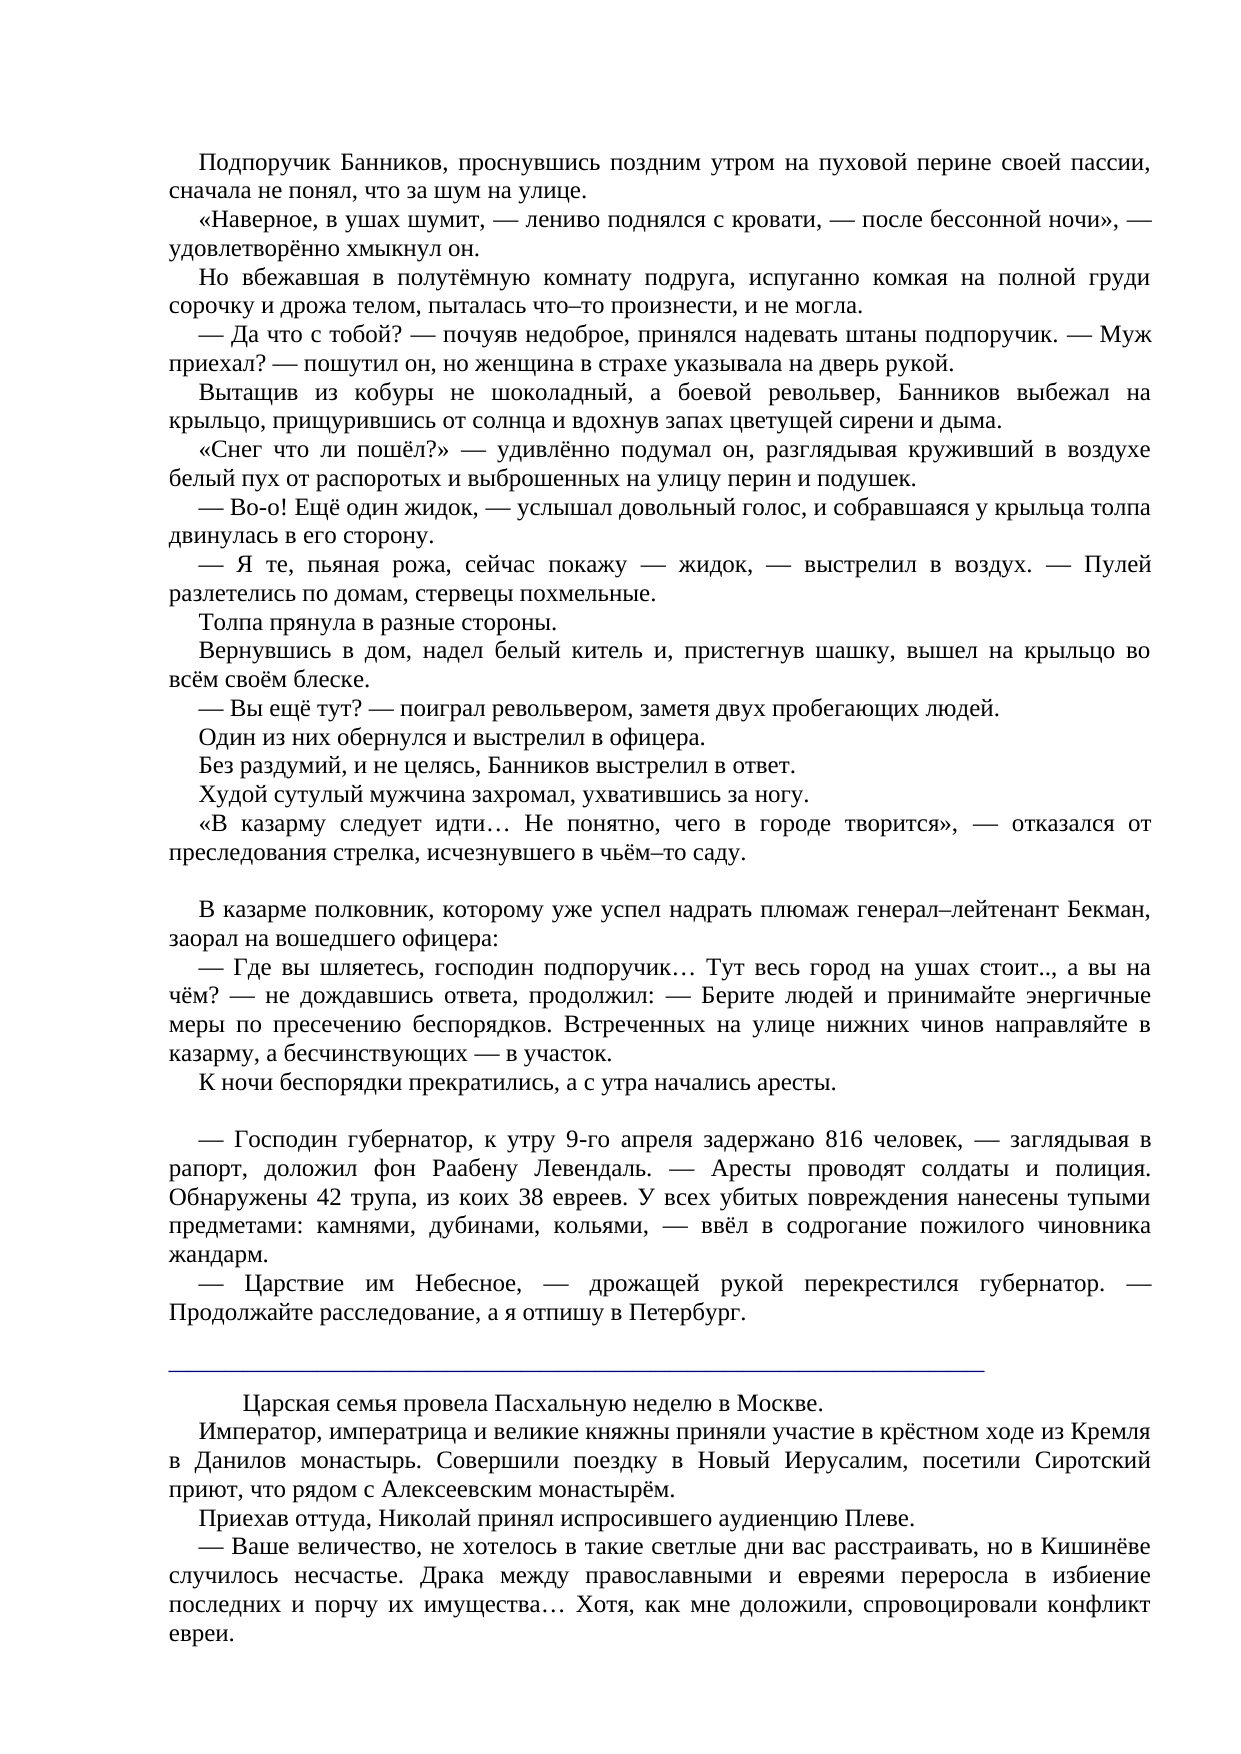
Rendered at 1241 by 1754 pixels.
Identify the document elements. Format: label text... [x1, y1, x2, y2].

text Император, императрица и великие княжны приняли участие в крёстном ходе из Кремля в Данилов монастырь. Совершили поездку в Новый Иерусалим, посетили Сиротский приют, что рядом с Алексеевским монастырём. [169, 1416, 1152, 1503]
text Один из них обернулся и выстрелил в офицера. [169, 722, 1152, 751]
text «В казарму следует идти… Не понятно, чего в городе творится», — отказался от преследования стрелка, исчезнувшего в чьём–то саду. [169, 808, 1152, 866]
text — Я те, пьяная рожа, сейчас покажу — жидок, — выстрелил в воздух. — Пулей разлетелись по домам, стервецы похмельные. [169, 549, 1152, 607]
text «Снег что ли пошёл?» — удивлённо подумал он, разглядывая круживший в воздухе белый пух от распоротых и выброшенных на улицу перин и подушек. [169, 434, 1152, 492]
text «Наверное, в ушах шумит, — лениво поднялся с кровати, — после бессонной ночи», — удовлетворённо хмыкнул он. [169, 204, 1152, 262]
text Вернувшись в дом, надел белый китель и, пристегнув шашку, вышел на крыльцо во всём своём блеске. [169, 636, 1152, 693]
text Без раздумий, и не целясь, Банников выстрелил в ответ. [169, 751, 1152, 779]
subtitle ____________________________________________ [169, 1337, 1152, 1376]
text Вытащив из кобуры не шоколадный, а боевой револьвер, Банников выбежал на крыльцо, прищурившись от солнца и вдохнув запах цветущей сирени и дыма. [169, 377, 1152, 434]
text — Вы ещё тут? — поиграл револьвером, заметя двух пробегающих людей. [169, 693, 1152, 722]
text К ночи беспорядки прекратились, а с утра начались аресты. [169, 1067, 1152, 1096]
text — Царствие им Небесное, — дрожащей рукой перекрестился губернатор. — Продолжайте расследование, а я отпишу в Петербург. [169, 1268, 1152, 1326]
text — Да что с тобой? — почуяв недоброе, принялся надевать штаны подпоручик. — Муж приехал? — пошутил он, но женщина в страхе указывала на дверь рукой. [169, 319, 1152, 377]
text Но вбежавшая в полутёмную комнату подруга, испуганно комкая на полной груди сорочку и дрожа телом, пыталась что–то произнести, и не могла. [169, 262, 1152, 319]
text Толпа прянула в разные стороны. [169, 607, 1152, 636]
text Худой сутулый мужчина захромал, ухватившись за ногу. [169, 779, 1152, 808]
text Приехав оттуда, Николай принял испросившего аудиенцию Плеве. [169, 1503, 1152, 1531]
text — Во-о! Ещё один жидок, — услышал довольный голос, и собравшаяся у крыльца толпа двинулась в его сторону. [169, 492, 1152, 549]
text — Господин губернатор, к утру 9‑го апреля задержано 816 человек, — заглядывая в рапорт, доложил фон Раабену Левендаль. — Аресты проводят солдаты и полиция. Обнаружены 42 трупа, из коих 38 евреев. У всех убитых повреждения нанесены тупыми предметами: камнями, дубинами, кольями, — ввёл в содрогание пожилого чиновника жандарм. [169, 1124, 1152, 1268]
text Царская семья провела Пасхальную неделю в Москве. [169, 1388, 1152, 1416]
text — Ваше величество, не хотелось в такие светлые дни вас расстраивать, но в Кишинёве случилось несчастье. Драка между православными и евреями переросла в избиение последних и порчу их имущества… Хотя, как мне доложили, спровоцировали конфликт евреи. [169, 1531, 1152, 1646]
text В казарме полковник, которому уже успел надрать плюмаж генерал–лейтенант Бекман, заорал на вошедшего офицера: [169, 894, 1152, 952]
text — Где вы шляетесь, господин подпоручик… Тут весь город на ушах стоит.., а вы на чём? — не дождавшись ответа, продолжил: — Берите людей и принимайте энергичные меры по пресечению беспорядков. Встреченных на улице нижних чинов направляйте в казарму, а бесчинствующих — в участок. [169, 952, 1152, 1067]
text Подпоручик Банников, проснувшись поздним утром на пуховой перине своей пассии, сначала не понял, что за шум на улице. [169, 147, 1152, 204]
